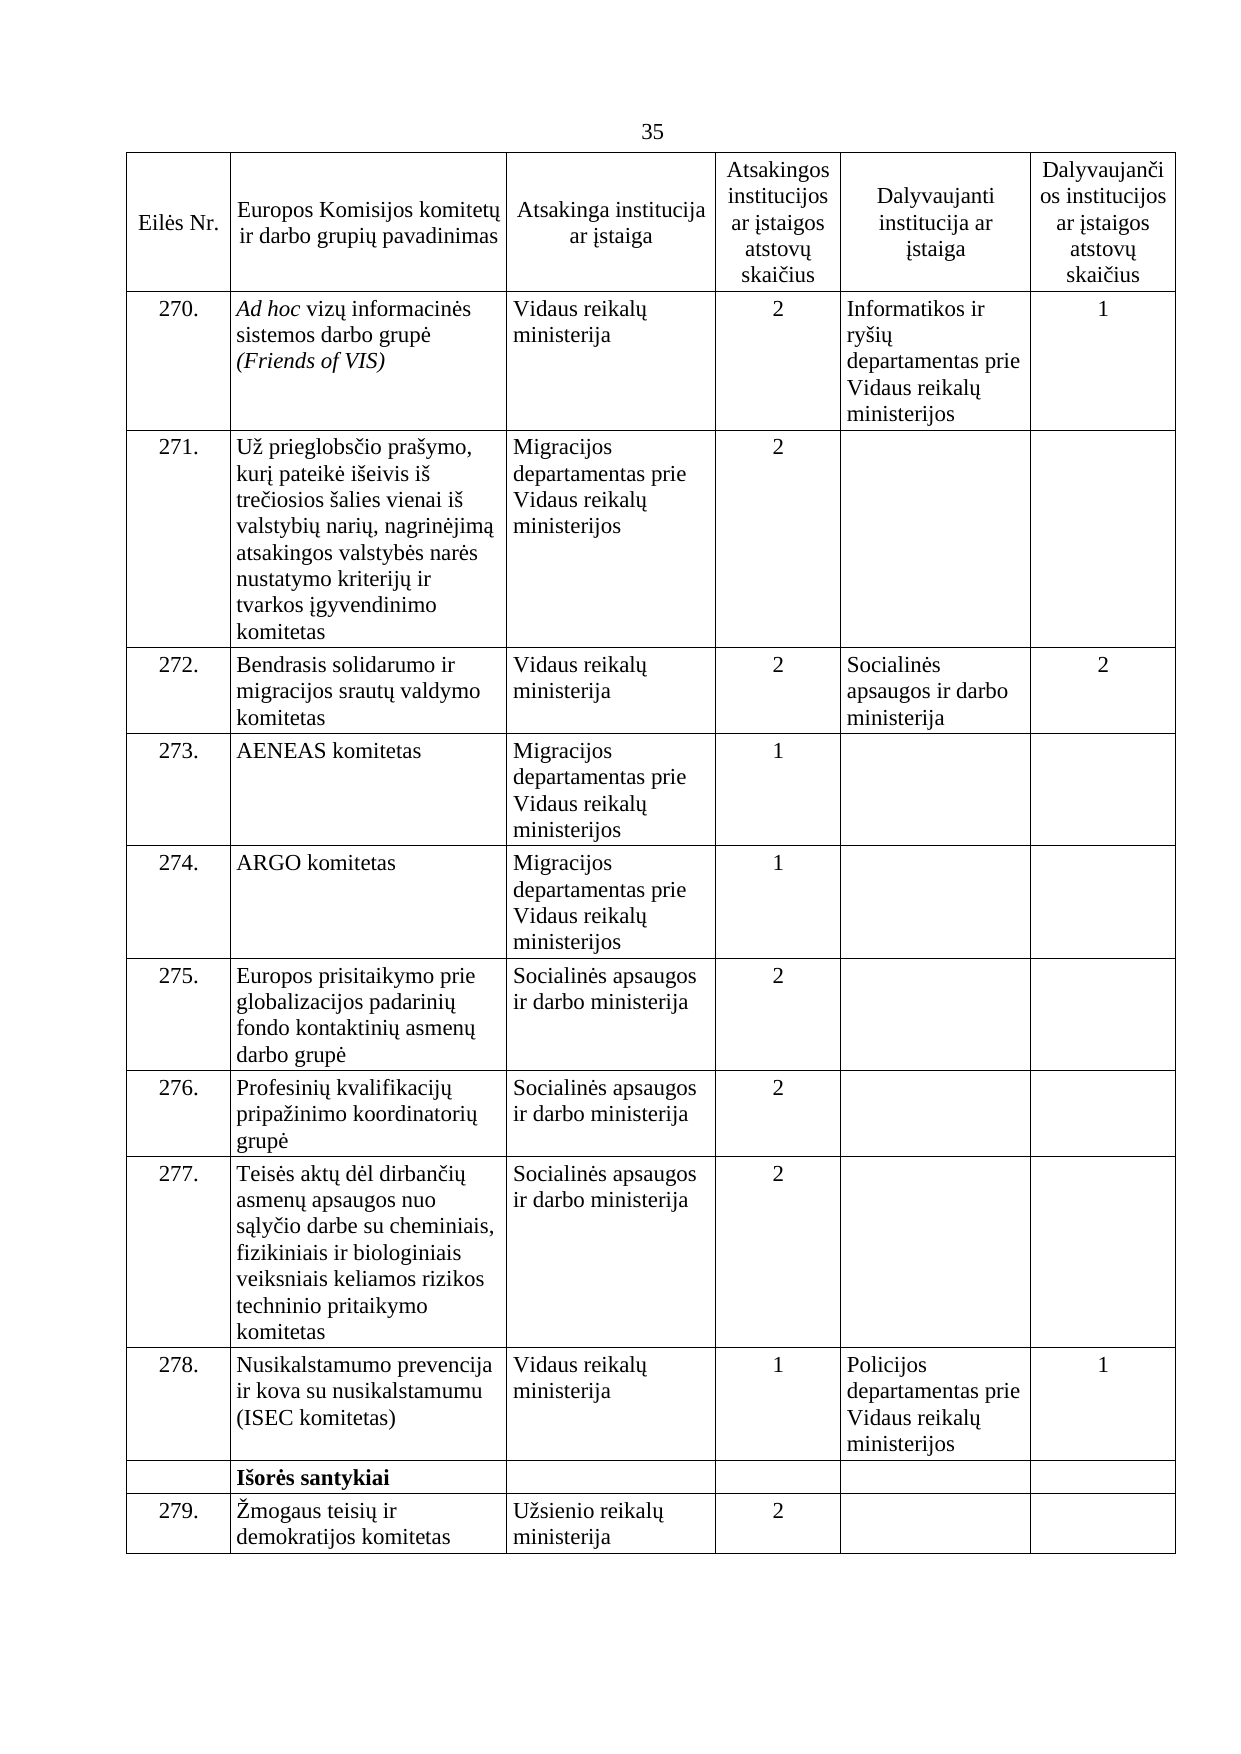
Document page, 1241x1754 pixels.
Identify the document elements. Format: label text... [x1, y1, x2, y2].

table_cell Socialinės apsaugos ir darbo ministerija [507, 1157, 715, 1347]
table_cell [841, 431, 1030, 647]
table_cell [716, 1461, 840, 1493]
table_cell 1 [716, 1348, 840, 1459]
table_cell 1 [1031, 292, 1175, 429]
table_cell [127, 1461, 230, 1493]
table_cell [1031, 734, 1175, 845]
table_cell 2 [716, 1157, 840, 1347]
table_cell [1031, 1494, 1175, 1552]
table_cell [841, 846, 1030, 958]
table_cell 2 [716, 1494, 840, 1552]
table_header Atsakinga institucija ar įstaiga [507, 153, 715, 291]
table_cell Užsienio reikalų ministerija [507, 1494, 715, 1552]
table_cell 271. [127, 431, 230, 647]
table_cell 2 [716, 431, 840, 647]
table_cell [841, 1071, 1030, 1156]
table_cell Socialinės apsaugos ir darbo ministerija [507, 959, 715, 1070]
table_cell Žmogaus teisių ir demokratijos komitetas [231, 1494, 506, 1552]
table_cell [1031, 1157, 1175, 1347]
table_header Atsakingos institucijos ar įstaigos atstovų skaičius [716, 153, 840, 291]
table_cell Europos prisitaikymo prie globalizacijos padarinių fondo kontaktinių asmenų darbo grupė [231, 959, 506, 1070]
table_cell 270. [127, 292, 230, 429]
table_cell 277. [127, 1157, 230, 1347]
table_cell [1031, 846, 1175, 958]
table_cell 278. [127, 1348, 230, 1459]
table_cell [1031, 1461, 1175, 1493]
table_cell 1 [716, 846, 840, 958]
table_cell [841, 1157, 1030, 1347]
table_cell 273. [127, 734, 230, 845]
table_header Europos Komisijos komitetų ir darbo grupių pavadinimas [231, 153, 506, 291]
table_cell Išorės santykiai [231, 1461, 506, 1493]
table_header Dalyvaujančios institucijos ar įstaigos atstovų skaičius [1031, 153, 1175, 291]
table_cell Migracijos departamentas prie Vidaus reikalų ministerijos [507, 846, 715, 958]
table_cell 279. [127, 1494, 230, 1552]
table_cell 1 [716, 734, 840, 845]
table_cell Vidaus reikalų ministerija [507, 1348, 715, 1459]
table_cell Teisės aktų dėl dirbančių asmenų apsaugos nuo sąlyčio darbe su cheminiais, fizikiniais ir biologiniais veiksniais keliamos rizikos techninio pritaikymo komitetas [231, 1157, 506, 1347]
table_cell Policijos departamentas prie Vidaus reikalų ministerijos [841, 1348, 1030, 1459]
table_cell [1031, 959, 1175, 1070]
table_cell Profesinių kvalifikacijų pripažinimo koordinatorių grupė [231, 1071, 506, 1156]
table_cell Nusikalstamumo prevencija ir kova su nusikalstamumu (ISEC komitetas) [231, 1348, 506, 1459]
table_cell 2 [1031, 648, 1175, 733]
table_cell AENEAS komitetas [231, 734, 506, 845]
table_cell 275. [127, 959, 230, 1070]
table_header Dalyvaujanti institucija ar įstaiga [841, 153, 1030, 291]
table_cell Ad hoc vizų informacinės sistemos darbo grupė (Friends of VIS) [231, 292, 506, 429]
table_cell Informatikos ir ryšių departamentas prie Vidaus reikalų ministerijos [841, 292, 1030, 429]
table_cell [1031, 431, 1175, 647]
table_cell [507, 1461, 715, 1493]
table_cell 2 [716, 648, 840, 733]
table_cell ARGO komitetas [231, 846, 506, 958]
table_cell 2 [716, 959, 840, 1070]
table_cell [841, 734, 1030, 845]
table_cell [1031, 1071, 1175, 1156]
table_cell 276. [127, 1071, 230, 1156]
table_cell Socialinės apsaugos ir darbo ministerija [507, 1071, 715, 1156]
table_cell Vidaus reikalų ministerija [507, 292, 715, 429]
table_cell Už prieglobsčio prašymo, kurį pateikė išeivis iš trečiosios šalies vienai iš valstybių narių, nagrinėjimą atsakingos valstybės narės nustatymo kriterijų ir tvarkos įgyvendinimo komitetas [231, 431, 506, 647]
table_cell 274. [127, 846, 230, 958]
table_cell Socialinės apsaugos ir darbo ministerija [841, 648, 1030, 733]
table_cell Migracijos departamentas prie Vidaus reikalų ministerijos [507, 431, 715, 647]
table_cell Vidaus reikalų ministerija [507, 648, 715, 733]
table_cell 272. [127, 648, 230, 733]
table_header Eilės Nr. [127, 153, 230, 291]
table_cell [841, 1461, 1030, 1493]
table_cell 2 [716, 292, 840, 429]
table_cell [841, 959, 1030, 1070]
table_cell Migracijos departamentas prie Vidaus reikalų ministerijos [507, 734, 715, 845]
table_cell Bendrasis solidarumo ir migracijos srautų valdymo komitetas [231, 648, 506, 733]
table_cell 2 [716, 1071, 840, 1156]
table_cell 1 [1031, 1348, 1175, 1459]
table_cell [841, 1494, 1030, 1552]
